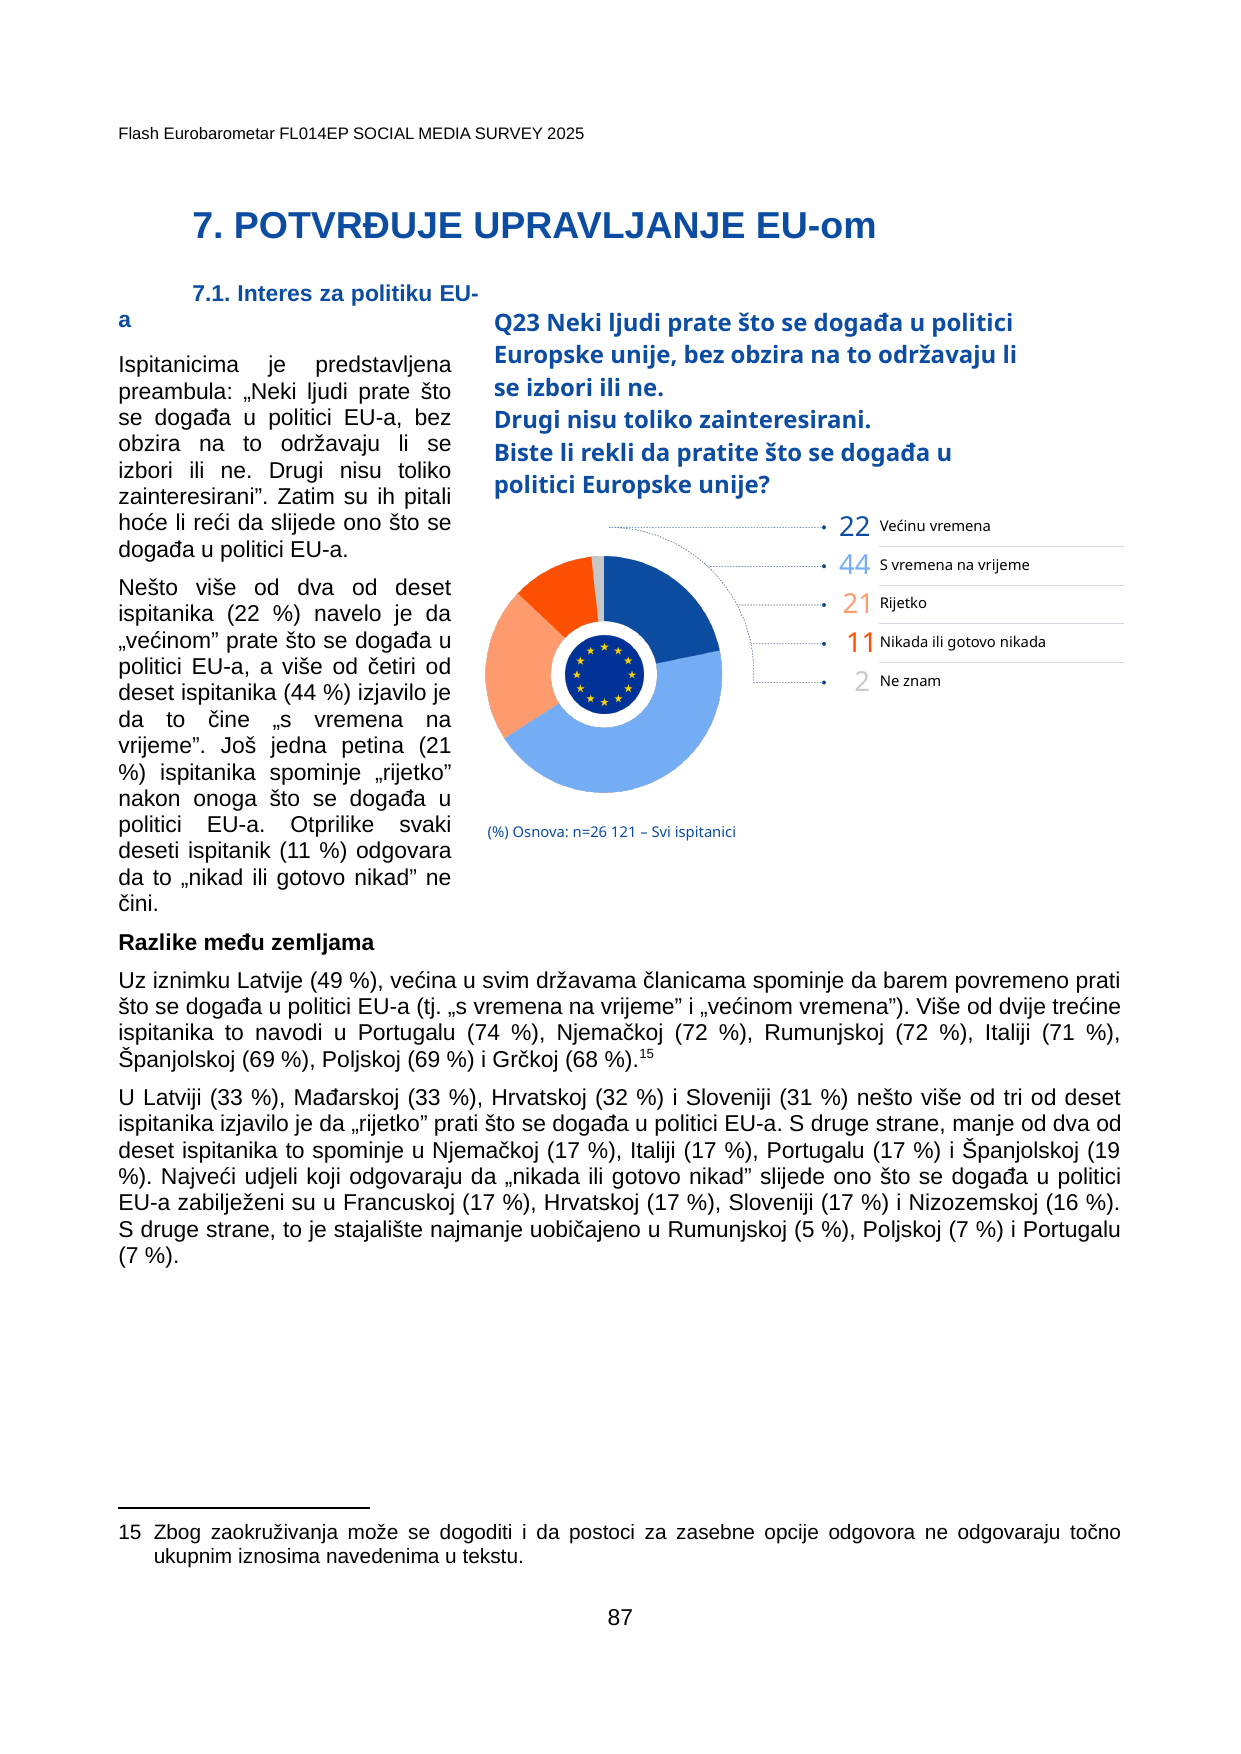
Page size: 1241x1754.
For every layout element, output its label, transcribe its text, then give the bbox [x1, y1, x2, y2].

subtitle 7. POTVRĐUJE UPRAVLJANJE EU-om [118, 204, 1122, 247]
picture [474, 525, 826, 801]
text [1063, 351, 1122, 546]
text Uz iznimku Latvije (49 %), većina u svim državama članicama spominje da barem povremeno prati što se događa u politici EU-a (tj. „s vremena na vrijeme” i „većinom vremena”). Više od dvije trećine ispitanika to navodi u Portugalu (74 %), Njemačkoj (72 %), Rumunjskoj (72 %), Italiji (71 %), Španjolskoj (69 %), Poljskoj (69 %) i Grčkoj (68 %). [118, 967, 1122, 1072]
subtitle 7.1. Interes za politiku EU-a [118, 280, 1122, 333]
text U Latviji (33 %), Mađarskoj (33 %), Hrvatskoj (32 %) i Sloveniji (31 %) nešto više od tri od deset ispitanika izjavilo je da „rijetko” prati što se događa u politici EU-a. S druge strane, manje od dva od deset ispitanika to spominje u Njemačkoj (17 %), Italiji (17 %), Portugalu (17 %) i Španjolskoj (19 %). Najveći udjeli koji odgovaraju da „nikada ili gotovo nikad” slijede ono što se događa u politici EU-a zabilježeni su u Francuskoj (17 %), Hrvatskoj (17 %), Sloveniji (17 %) i Nizozemskoj (16 %). S druge strane, to je stajalište najmanje uobičajeno u Rumunjskoj (5 %), Poljskoj (7 %) i Portugalu (7 %). [118, 1084, 1122, 1268]
text Zbog zaokruživanja može se dogoditi i da postoci za zasebne opcije odgovora ne odgovaraju točno ukupnim iznosima navedenima u tekstu. [118, 1520, 1122, 1568]
text Razlike među zemljama [118, 928, 1122, 955]
text Ispitanicima je predstavljena preambula: „Neki ljudi prate što se događa u politici EU-a, bez obzira na to održavaju li se izbori ili ne. Drugi nisu toliko zainteresirani”. Zatim su ih pitali hoće li reći da slijede ono što se događa u politici EU-a. [118, 351, 452, 562]
text Nešto više od dva od deset ispitanika (22 %) navelo je da „većinom” prate što se događa u politici EU-a, a više od četiri od deset ispitanika (44 %) izjavilo je da to čine „s vremena na vrijeme”. Još jedna petina (21 %) ispitanika spominje „rijetko” nakon onoga što se događa u politici EU-a. Otprilike svaki deseti ispitanik (11 %) odgovara da to „nikad ili gotovo nikad” ne čini. [118, 574, 1122, 917]
